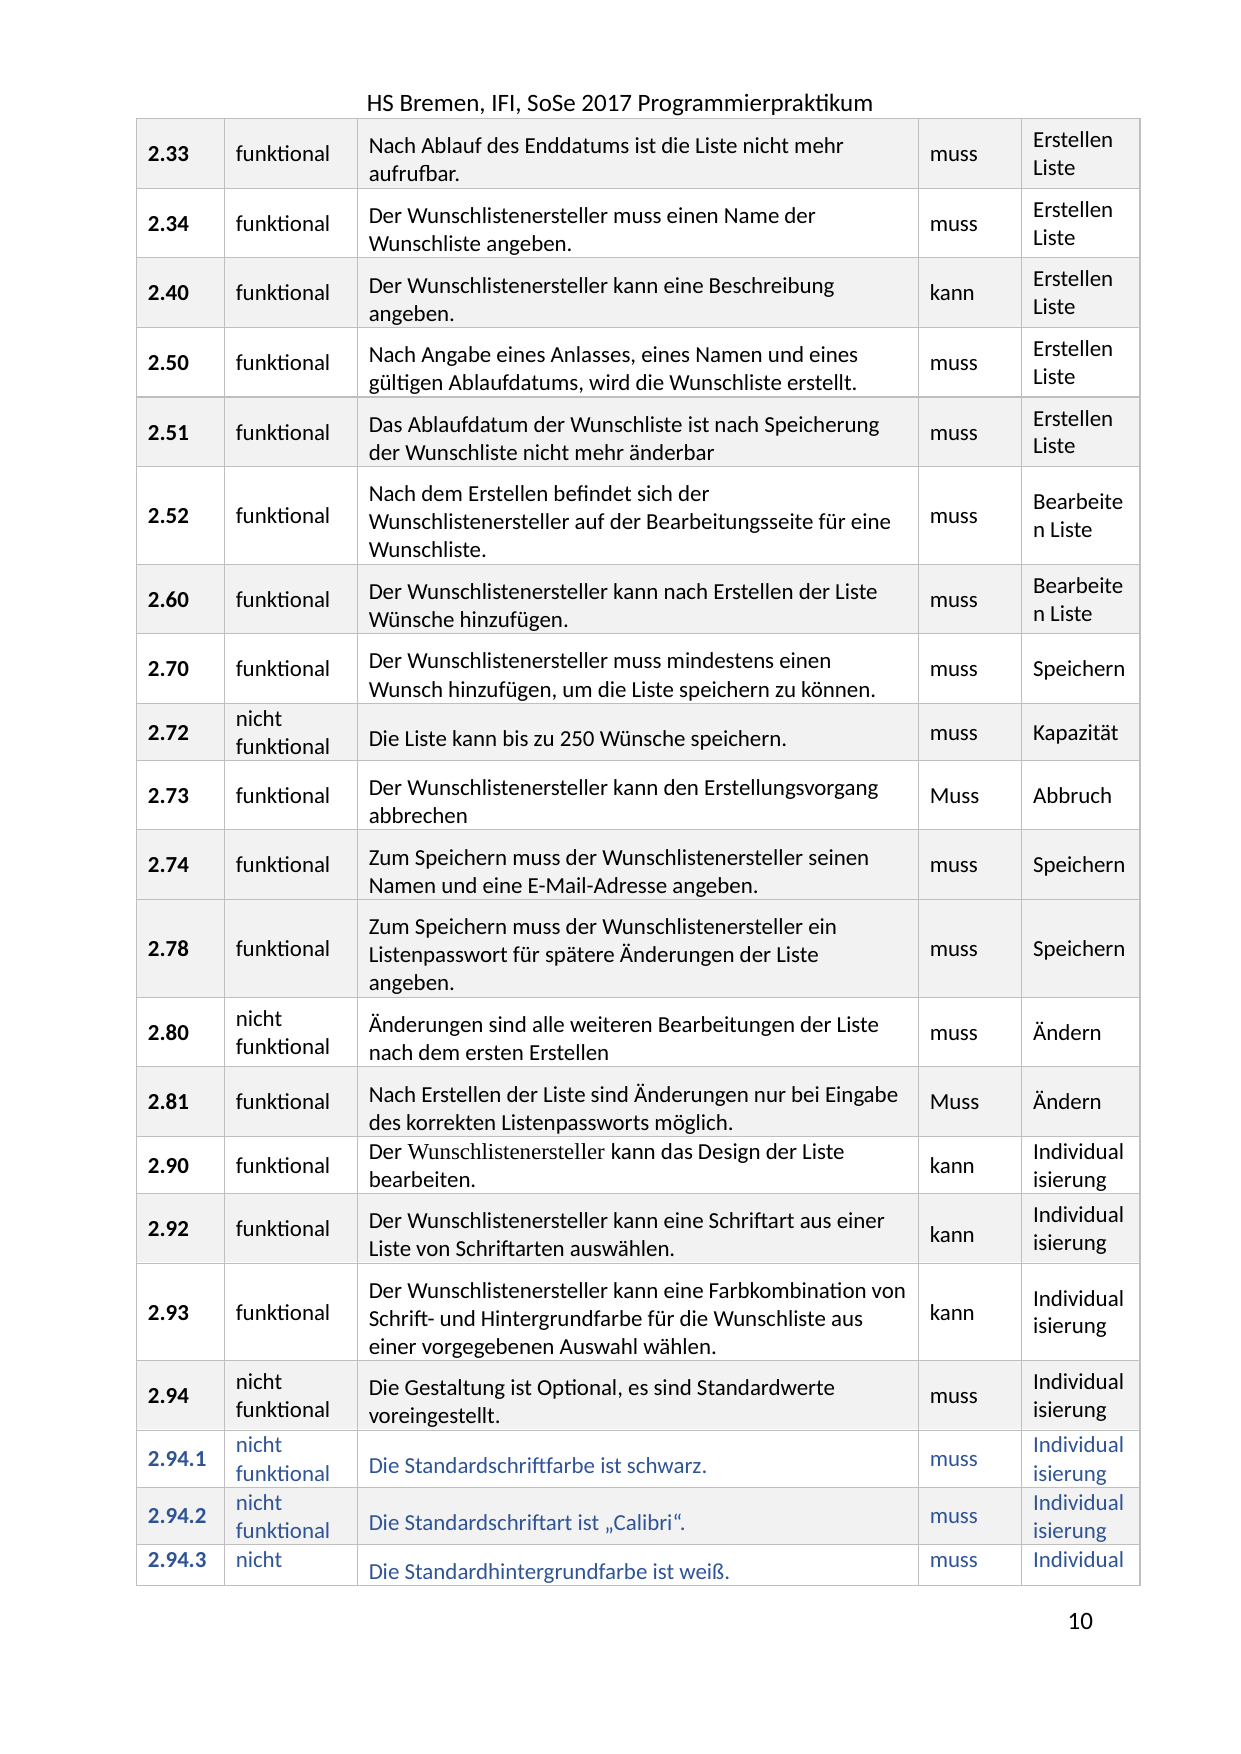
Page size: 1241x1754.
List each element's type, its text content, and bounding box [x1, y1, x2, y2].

table_cell Zum Speichern muss der Wunschlistenersteller seinen Namen und eine E-Mail-Adresse angeben. [358, 830, 918, 899]
table_cell nicht funktional [225, 704, 357, 760]
table_cell 2.34 [137, 189, 224, 257]
table_cell Kapazität [1022, 704, 1139, 760]
table_cell Individualisierung [1022, 1361, 1139, 1429]
table_cell 2.52 [137, 467, 224, 563]
table_cell funktional [225, 1194, 357, 1262]
table_cell Muss [919, 1067, 1021, 1136]
table_cell Die Standardschriftfarbe ist schwarz. [358, 1431, 918, 1487]
table_cell nicht funktional [225, 1361, 357, 1429]
table_cell muss [919, 1361, 1021, 1429]
table_cell Erstellen Liste [1022, 328, 1139, 396]
table_cell Bearbeiten Liste [1022, 467, 1139, 563]
table_cell Der Wunschlistenersteller kann eine Schriftart aus einer Liste von Schriftarten auswählen. [358, 1194, 918, 1262]
table_cell muss [919, 830, 1021, 899]
table_cell funktional [225, 830, 357, 899]
table_cell 2.93 [137, 1264, 224, 1360]
table_cell funktional [225, 119, 357, 188]
table_cell Der Wunschlistenersteller kann eine Farbkombination von Schrift- und Hintergrundfarbe für die Wunschliste aus einer vorgegebenen Auswahl wählen. [358, 1264, 918, 1360]
table_cell 2.73 [137, 761, 224, 829]
table_cell kann [919, 1137, 1021, 1193]
table_cell muss [919, 704, 1021, 760]
table_cell muss [919, 328, 1021, 396]
table_cell funktional [225, 189, 357, 257]
table_cell Individualisierung [1022, 1488, 1139, 1544]
table_cell Zum Speichern muss der Wunschlistenersteller ein Listenpasswort für spätere Änderungen der Liste angeben. [358, 900, 918, 997]
table_cell Der Wunschlistenersteller kann eine Beschreibung angeben. [358, 258, 918, 327]
table_cell 2.40 [137, 258, 224, 327]
table_cell funktional [225, 1067, 357, 1136]
table_cell Änderungen sind alle weiteren Bearbeitungen der Liste nach dem ersten Erstellen [358, 998, 918, 1066]
table_cell muss [919, 998, 1021, 1066]
table_cell Erstellen Liste [1022, 398, 1139, 466]
table_cell funktional [225, 900, 357, 997]
table_cell muss [919, 467, 1021, 563]
table_cell Nach dem Erstellen befindet sich der Wunschlistenersteller auf der Bearbeitungsseite für eine Wunschliste. [358, 467, 918, 563]
table_cell nicht funktional [225, 1431, 357, 1487]
table_cell kann [919, 258, 1021, 327]
table_cell Abbruch [1022, 761, 1139, 829]
table_cell 2.74 [137, 830, 224, 899]
table_cell Der Wunschlistenersteller kann den Erstellungsvorgang abbrechen [358, 761, 918, 829]
table_cell muss [919, 900, 1021, 997]
table_cell 2.94.2 [137, 1488, 224, 1544]
table_cell Die Gestaltung ist Optional, es sind Standardwerte voreingestellt. [358, 1361, 918, 1429]
table_cell Bearbeiten Liste [1022, 565, 1139, 633]
table_cell 2.50 [137, 328, 224, 396]
table_cell 2.78 [137, 900, 224, 997]
table_cell Die Standardhintergrundfarbe ist weiß. [358, 1545, 918, 1585]
table_cell Nach Ablauf des Enddatums ist die Liste nicht mehr aufrufbar. [358, 119, 918, 188]
table_cell Speichern [1022, 830, 1139, 899]
table_cell nicht [225, 1545, 357, 1585]
table_cell Der Wunschlistenersteller kann nach Erstellen der Liste Wünsche hinzufügen. [358, 565, 918, 633]
table_cell 2.51 [137, 398, 224, 466]
table_cell Speichern [1022, 634, 1139, 703]
table_cell Nach Angabe eines Anlasses, eines Namen und eines gültigen Ablaufdatums, wird die Wunschliste erstellt. [358, 328, 918, 396]
table_cell Individualisierung [1022, 1137, 1139, 1193]
table_cell funktional [225, 761, 357, 829]
table_cell 2.90 [137, 1137, 224, 1193]
table_cell 2.81 [137, 1067, 224, 1136]
table_cell muss [919, 565, 1021, 633]
table_cell Ändern [1022, 1067, 1139, 1136]
table_cell Muss [919, 761, 1021, 829]
table_cell Individualisierung [1022, 1264, 1139, 1360]
table_cell kann [919, 1194, 1021, 1262]
table_cell Nach Erstellen der Liste sind Änderungen nur bei Eingabe des korrekten Listenpassworts möglich. [358, 1067, 918, 1136]
table_cell muss [919, 119, 1021, 188]
table_cell Erstellen Liste [1022, 189, 1139, 257]
table_cell Erstellen Liste [1022, 258, 1139, 327]
table_cell 2.72 [137, 704, 224, 760]
table_cell funktional [225, 258, 357, 327]
table_cell 2.80 [137, 998, 224, 1066]
table_cell muss [919, 189, 1021, 257]
table_cell muss [919, 1545, 1021, 1585]
table_cell Individualisierung [1022, 1431, 1139, 1487]
table_cell Erstellen Liste [1022, 119, 1139, 188]
table_cell Die Standardschriftart ist „Calibri“. [358, 1488, 918, 1544]
table_cell Der Wunschlistenersteller muss mindestens einen Wunsch hinzufügen, um die Liste speichern zu können. [358, 634, 918, 703]
table_cell 2.92 [137, 1194, 224, 1262]
table_cell muss [919, 1431, 1021, 1487]
table_cell 2.70 [137, 634, 224, 703]
table_cell funktional [225, 398, 357, 466]
table_cell muss [919, 398, 1021, 466]
table_cell muss [919, 1488, 1021, 1544]
table_cell 2.33 [137, 119, 224, 188]
table_cell Das Ablaufdatum der Wunschliste ist nach Speicherung der Wunschliste nicht mehr änderbar [358, 398, 918, 466]
table_cell nicht funktional [225, 998, 357, 1066]
table_cell 2.94.1 [137, 1431, 224, 1487]
table_cell Der Wunschlistenersteller kann das Design der Liste bearbeiten. [358, 1137, 918, 1193]
table_cell funktional [225, 1264, 357, 1360]
table_cell funktional [225, 1137, 357, 1193]
table_cell funktional [225, 634, 357, 703]
table_cell Individualisierung [1022, 1194, 1139, 1262]
table_cell funktional [225, 328, 357, 396]
table_cell 2.94.3 [137, 1545, 224, 1585]
table_cell muss [919, 634, 1021, 703]
table_cell funktional [225, 467, 357, 563]
table_cell 2.94 [137, 1361, 224, 1429]
table_cell Der Wunschlistenersteller muss einen Name der Wunschliste angeben. [358, 189, 918, 257]
table_cell nicht funktional [225, 1488, 357, 1544]
table_cell 2.60 [137, 565, 224, 633]
table_cell Speichern [1022, 900, 1139, 997]
table_cell Ändern [1022, 998, 1139, 1066]
table_cell funktional [225, 565, 357, 633]
table_cell Individual [1022, 1545, 1139, 1585]
table_cell kann [919, 1264, 1021, 1360]
table_cell Die Liste kann bis zu 250 Wünsche speichern. [358, 704, 918, 760]
